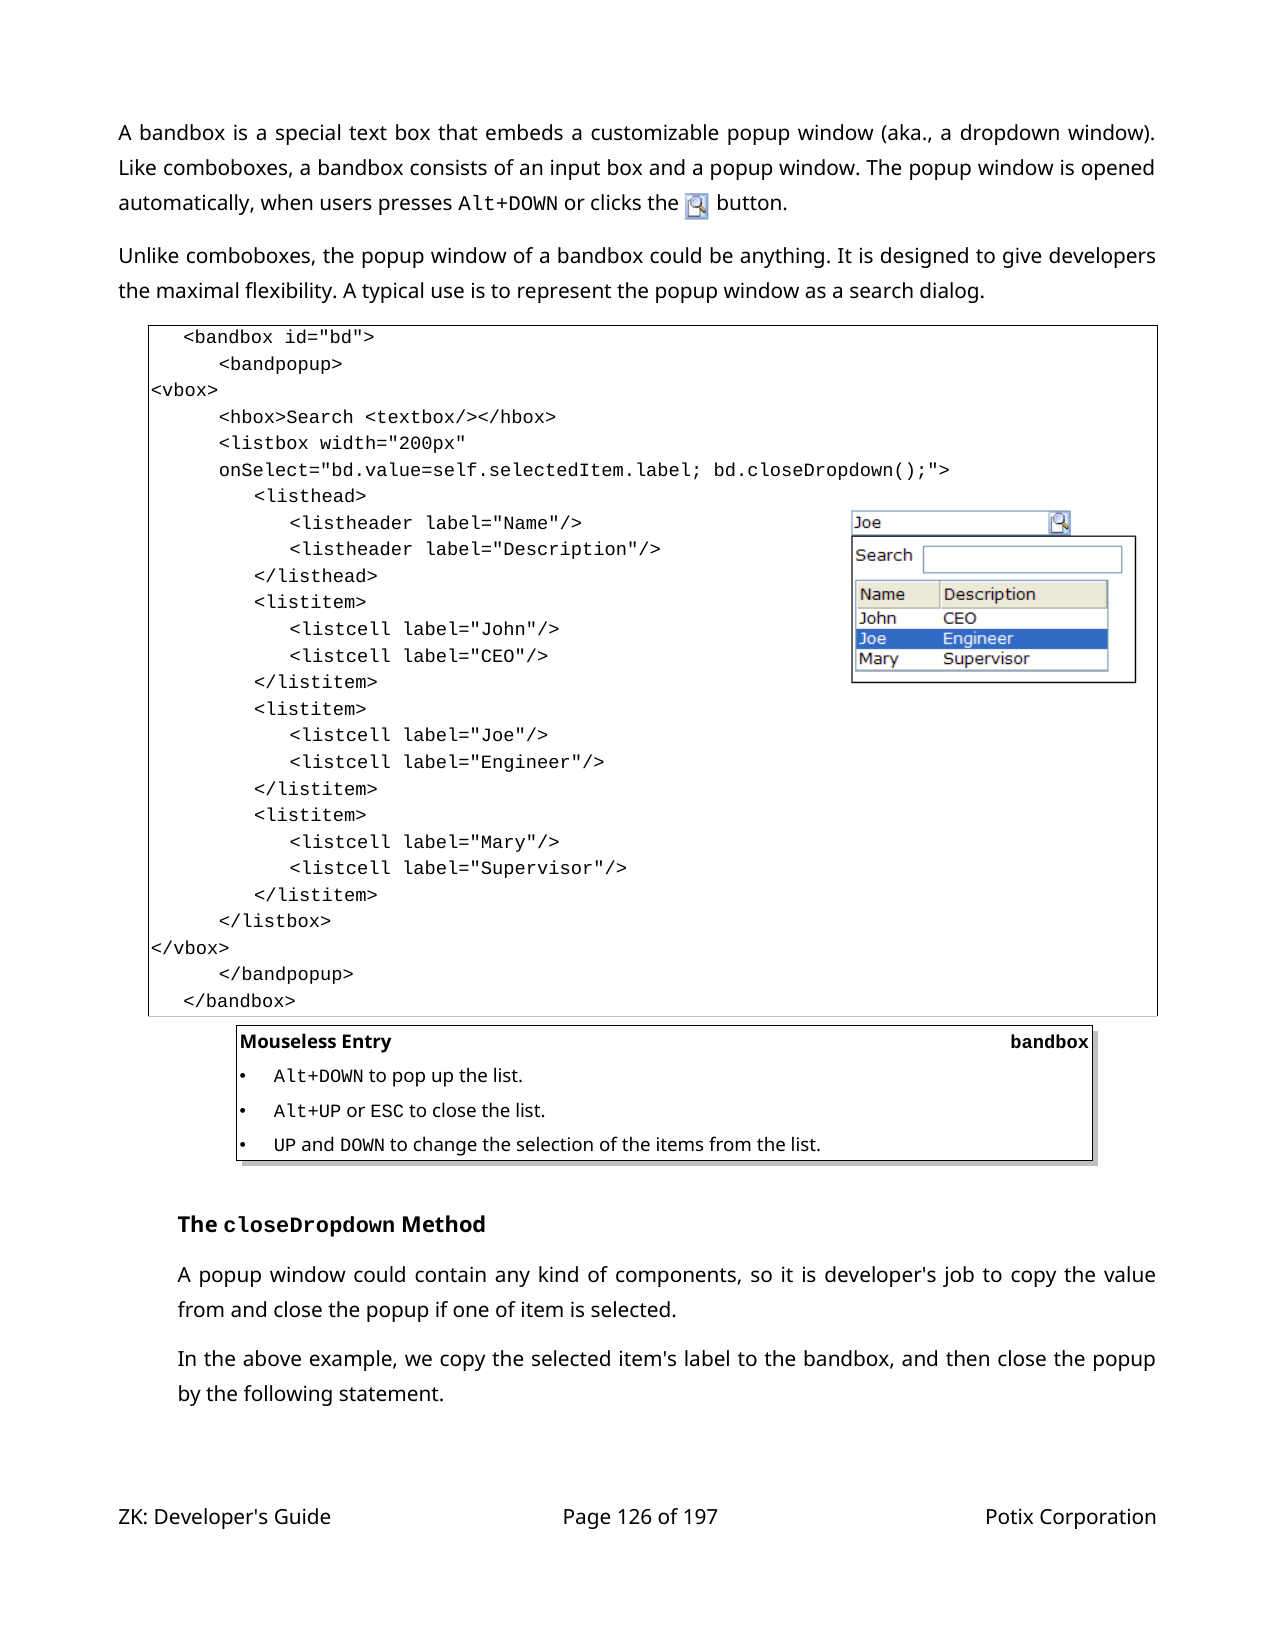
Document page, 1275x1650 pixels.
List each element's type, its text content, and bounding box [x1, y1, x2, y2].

picture [849, 508, 1140, 687]
text A bandbox is a special text box that embeds a customizable popup window (aka., a dropdown window). Like comboboxes, a bandbox consists of an input box and a popup window. The popup window is opened automatically, when users presses Alt+DOWN or clicks the button. [118, 118, 1157, 220]
subtitle The closeDropdown Method [177, 1209, 1157, 1239]
text Mouseless Entry bandbox [237, 1026, 1092, 1054]
picture [684, 192, 711, 221]
list UP and DOWN to change the selection of the items from the list. [237, 1129, 1092, 1160]
list Alt+UP or ESC to close the list. [237, 1094, 1092, 1123]
text Unlike comboboxes, the popup window of a bandbox could be anything. It is designed to give developers the maximal flexibility. A typical use is to represent the popup window as a search dialog. [118, 241, 1157, 304]
text <bandbox id="bd"> <bandpopup> <vbox> <hbox>Search <textbox/></hbox> <listbox width="200px" onSelect="bd.value=self.selectedItem.label; bd.closeDropdown();"> <listhead> <listheader label="Name"/> <listheader label="Description"/> </listhead> <listitem> <listcell label="John"/> <listcell label="CEO"/> </listitem> <listitem> <listcell label="Joe"/> <listcell label="Engineer"/> </listitem> <listitem> <listcell label="Mary"/> <listcell label="Supervisor"/> </listitem> </listbox> </vbox> </bandpopup> </bandbox> [149, 326, 1157, 1016]
text A popup window could contain any kind of components, so it is developer's job to copy the value from and close the popup if one of item is selected. [177, 1260, 1157, 1323]
list Alt+DOWN to pop up the list. [237, 1059, 1092, 1088]
text In the above example, we copy the selected item's label to the bandbox, and then close the popup by the following statement. [177, 1344, 1157, 1407]
